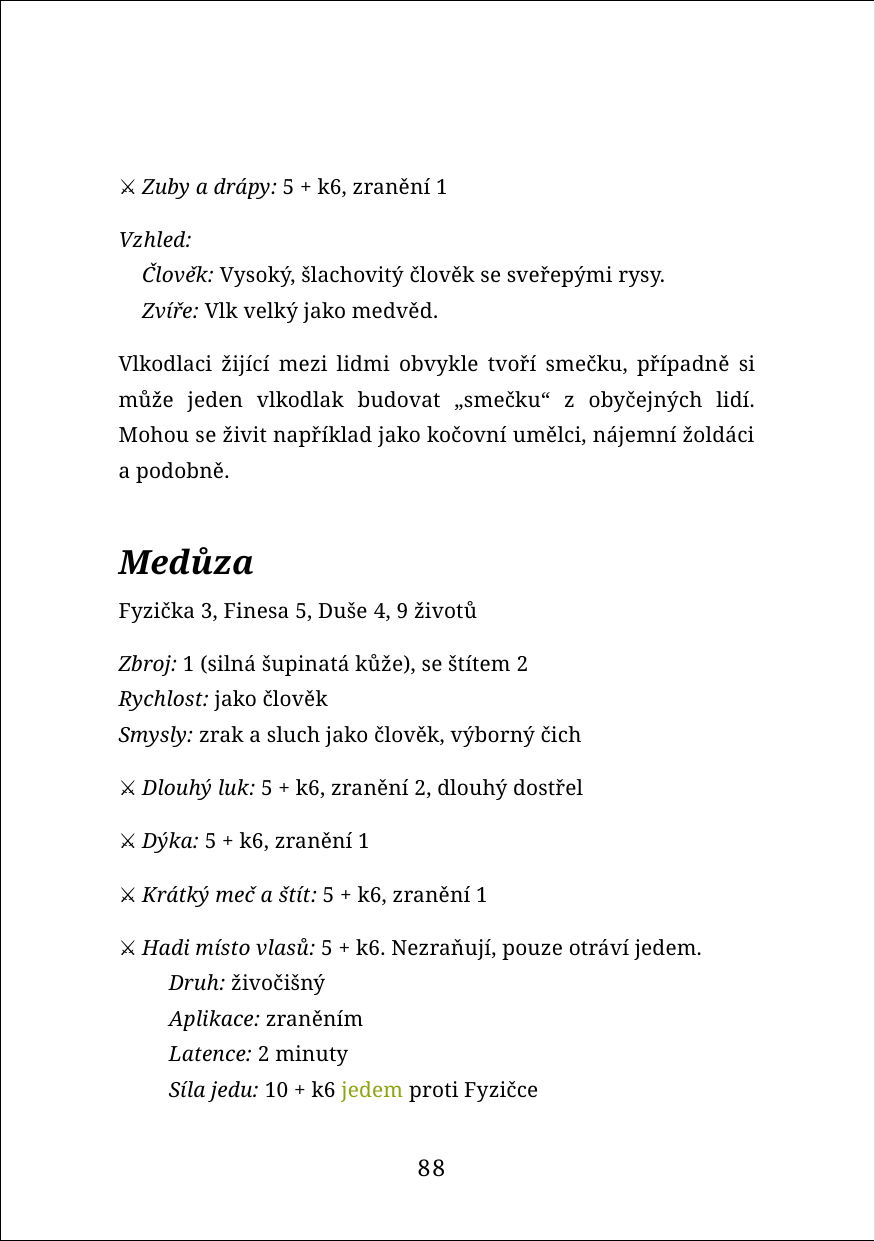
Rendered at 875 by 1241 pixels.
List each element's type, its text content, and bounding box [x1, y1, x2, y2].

text Fyzička 3, Finesa 5, Duše 4, 9 životů [118, 596, 756, 624]
text Aplikace: zraněním [168, 1004, 756, 1032]
text ⚔ Krátký meč a štít: 5 + k6, zranění 1 [118, 880, 756, 908]
text Rychlost: jako člověk [118, 684, 756, 713]
text ⚔ Hadi místo vlasů: 5 + k6. Nezraňují, pouze otráví jedem. [118, 933, 756, 961]
text Vlkodlaci žijící mezi lidmi obvykle tvoří smečku, případně si může jeden vlkodlak budovat „smečku“ z obyčejných lidí. Mohou se živit například jako kočovní umělci, nájemní žoldáci a podobně. [118, 349, 756, 484]
text Člověk: Vysoký, šlachovitý člověk se sveřepými rysy. [142, 261, 756, 289]
text Vzhled: [118, 225, 756, 253]
text ⚔ Zuby a drápy: 5 + k6, zranění 1 [118, 172, 756, 200]
text Síla jedu: 10 + k6 jedem proti Fyzičce [168, 1075, 756, 1103]
text Druh: živočišný [168, 968, 756, 997]
subtitle Medůza [118, 539, 756, 584]
text Latence: 2 minuty [168, 1039, 756, 1068]
text Zvíře: Vlk velký jako medvěd. [142, 296, 756, 324]
text Smysly: zrak a sluch jako člověk, výborný čich [118, 720, 756, 748]
text Zbroj: 1 (silná šupinatá kůže), se štítem 2 [118, 649, 756, 677]
text ⚔ Dlouhý luk: 5 + k6, zranění 2, dlouhý dostřel [118, 773, 756, 802]
text ⚔ Dýka: 5 + k6, zranění 1 [118, 827, 756, 855]
